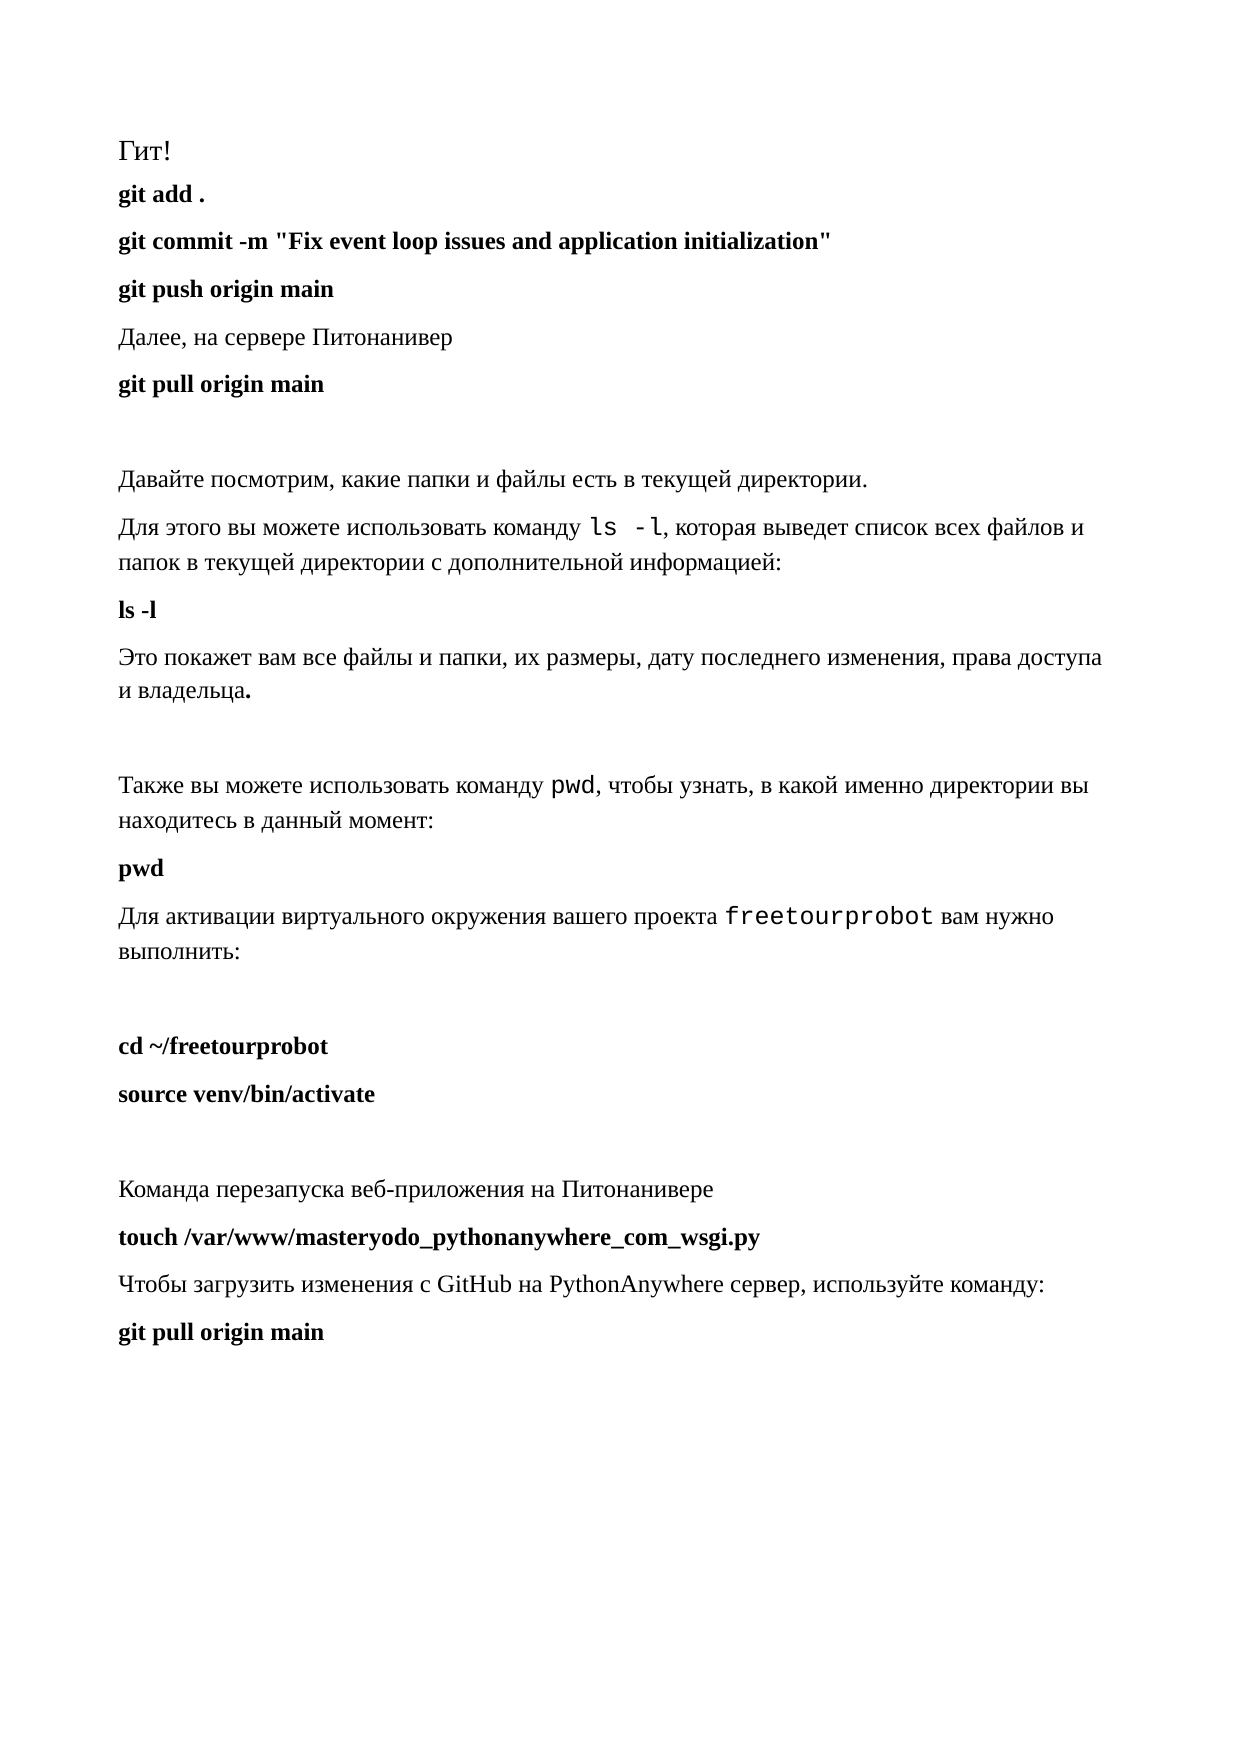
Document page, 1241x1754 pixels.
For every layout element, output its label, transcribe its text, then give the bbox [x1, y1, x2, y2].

text Для этого вы можете использовать команду ls -l, которая выведет список всех файлов и папок в текущей директории с дополнительной информацией: [118, 512, 1122, 576]
text git pull origin main [118, 1317, 1122, 1346]
text git add . [118, 179, 1122, 207]
text pwd [118, 853, 1122, 882]
text touch /var/www/masteryodo_pythonanywhere_com_wsgi.py [118, 1222, 1122, 1250]
text Также вы можете использовать команду pwd, чтобы узнать, в какой именно директории вы находитесь в данный момент: [118, 771, 1122, 834]
text Давайте посмотрим, какие папки и файлы есть в текущей директории. [118, 464, 1122, 493]
text Это покажет вам все файлы и папки, их размеры, дату последнего изменения, права доступа и владельца. [118, 642, 1122, 704]
text git pull origin main [118, 369, 1122, 398]
text Далее, на сервере Питонанивер [118, 322, 1122, 350]
text git commit -m "Fix event loop issues and application initialization" [118, 226, 1122, 255]
subtitle Гит! [118, 133, 1122, 166]
text Команда перезапуска веб-приложения на Питонанивере [118, 1174, 1122, 1203]
text Чтобы загрузить изменения с GitHub на PythonAnywhere сервер, используйте команду: [118, 1269, 1122, 1298]
text source venv/bin/activate [118, 1079, 1122, 1107]
text cd ~/freetourprobot [118, 1031, 1122, 1060]
text ls -l [118, 595, 1122, 623]
text Для активации виртуального окружения вашего проекта freetourprobot вам нужно выполнить: [118, 901, 1122, 965]
text git push origin main [118, 274, 1122, 303]
